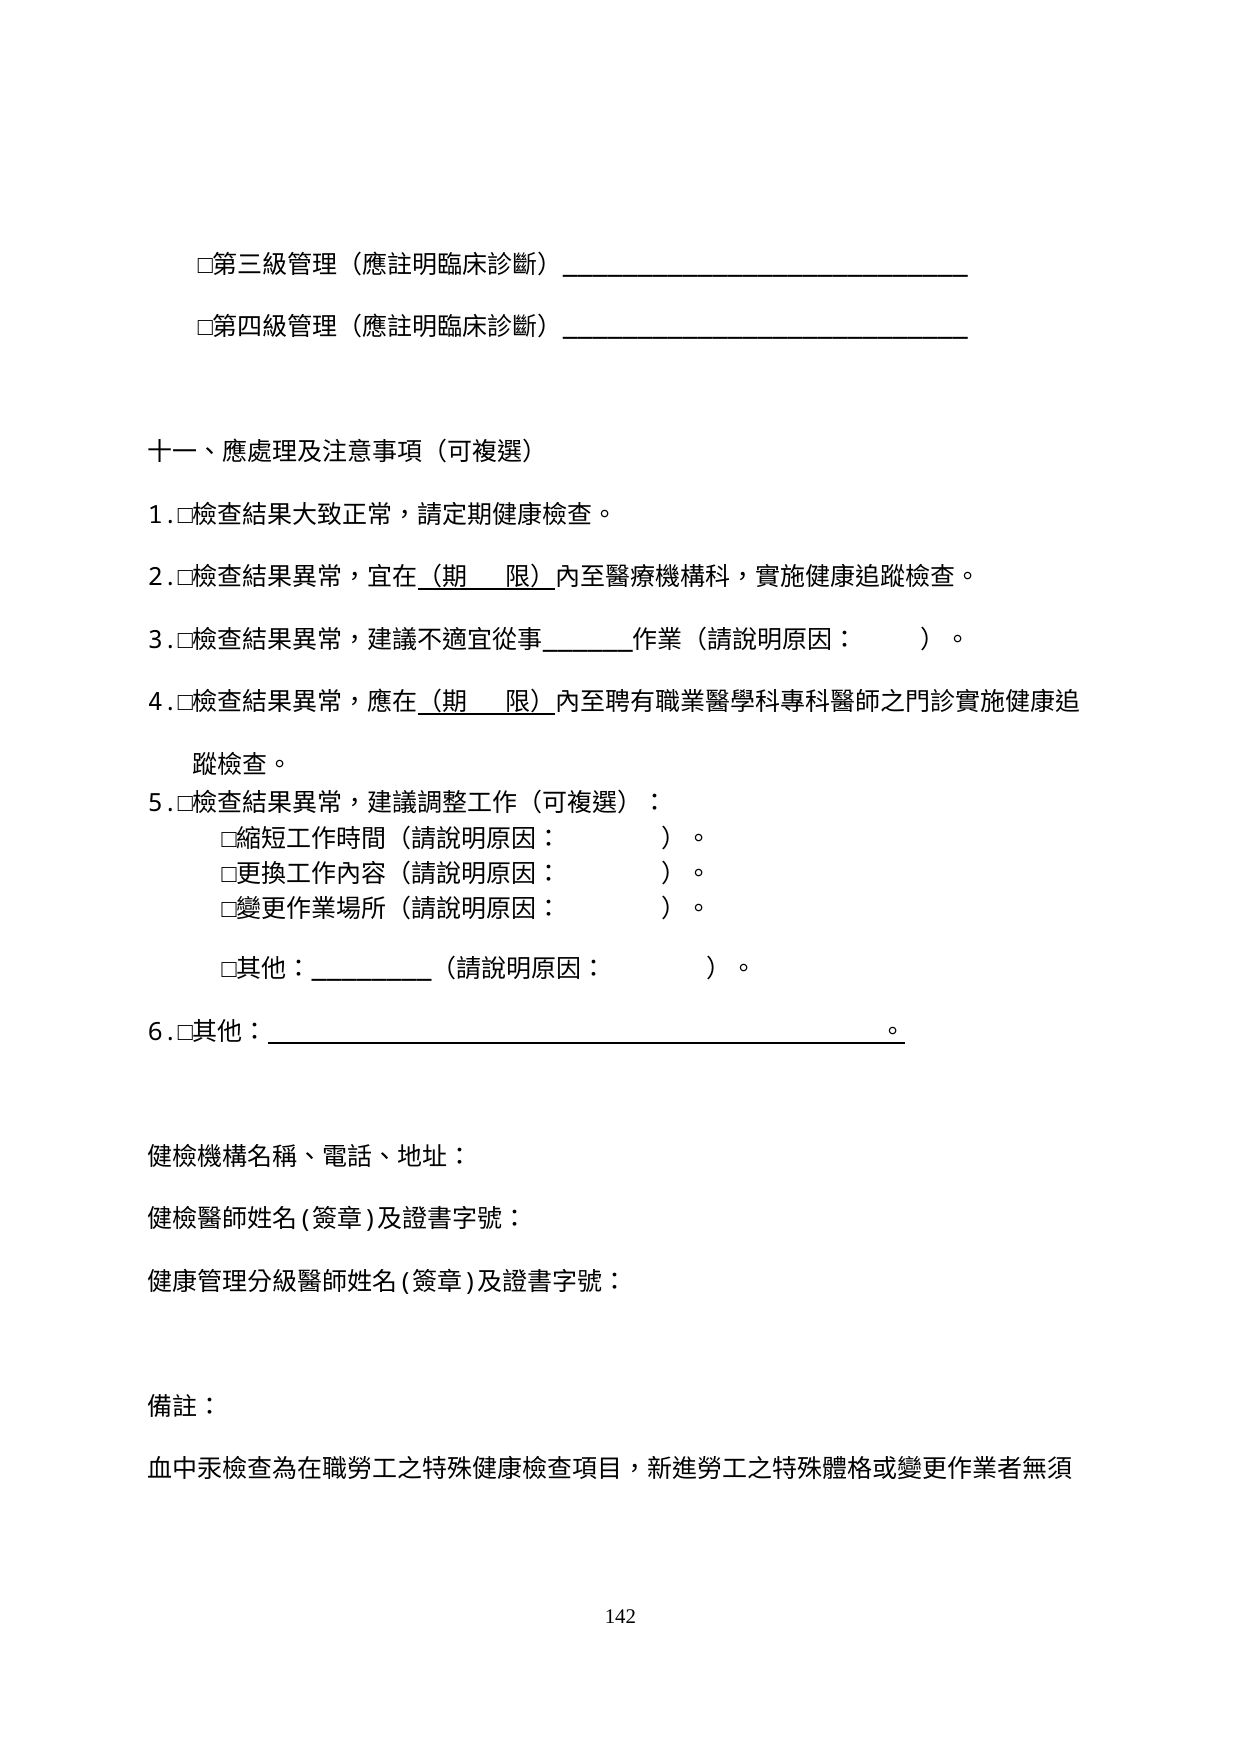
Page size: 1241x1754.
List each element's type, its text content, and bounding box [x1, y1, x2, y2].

text 健檢機構名稱、電話、地址： [148, 1112, 1092, 1175]
text 十一、應處理及注意事項（可複選） [148, 408, 1092, 471]
text □第四級管理（應註明臨床診斷）___________________________ [148, 283, 1092, 346]
text □更換工作內容（請說明原因： ）。 [221, 854, 1092, 889]
text 3.□檢查結果異常，建議不適宜從事______作業（請說明原因： ）。 [148, 596, 1092, 658]
text 血中汞檢查為在職勞工之特殊健康檢查項目，新進勞工之特殊體格或變更作業者無須 [148, 1425, 1092, 1487]
text 1.□檢查結果大致正常，請定期健康檢查。 [148, 471, 1092, 533]
text 4.□檢查結果異常，應在（期 限）內至聘有職業醫學科專科醫師之門診實施健康追蹤檢查。 [148, 658, 1092, 783]
text 5.□檢查結果異常，建議調整工作（可複選）： [148, 783, 1092, 819]
text □變更作業場所（請說明原因： ）。 [221, 889, 1092, 925]
text 健康管理分級醫師姓名(簽章)及證書字號： [148, 1237, 1092, 1300]
text □其他：________（請說明原因： ）。 [221, 925, 1092, 987]
text □第三級管理（應註明臨床診斷）___________________________ [148, 221, 1092, 283]
text 2.□檢查結果異常，宜在（期 限）內至醫療機構科，實施健康追蹤檢查。 [148, 533, 1092, 596]
text 備註： [148, 1362, 1092, 1425]
text 健檢醫師姓名(簽章)及證書字號： [148, 1175, 1092, 1237]
text 6.□其他： 。 [148, 987, 1092, 1050]
text □縮短工作時間（請說明原因： ）。 [221, 819, 1092, 854]
